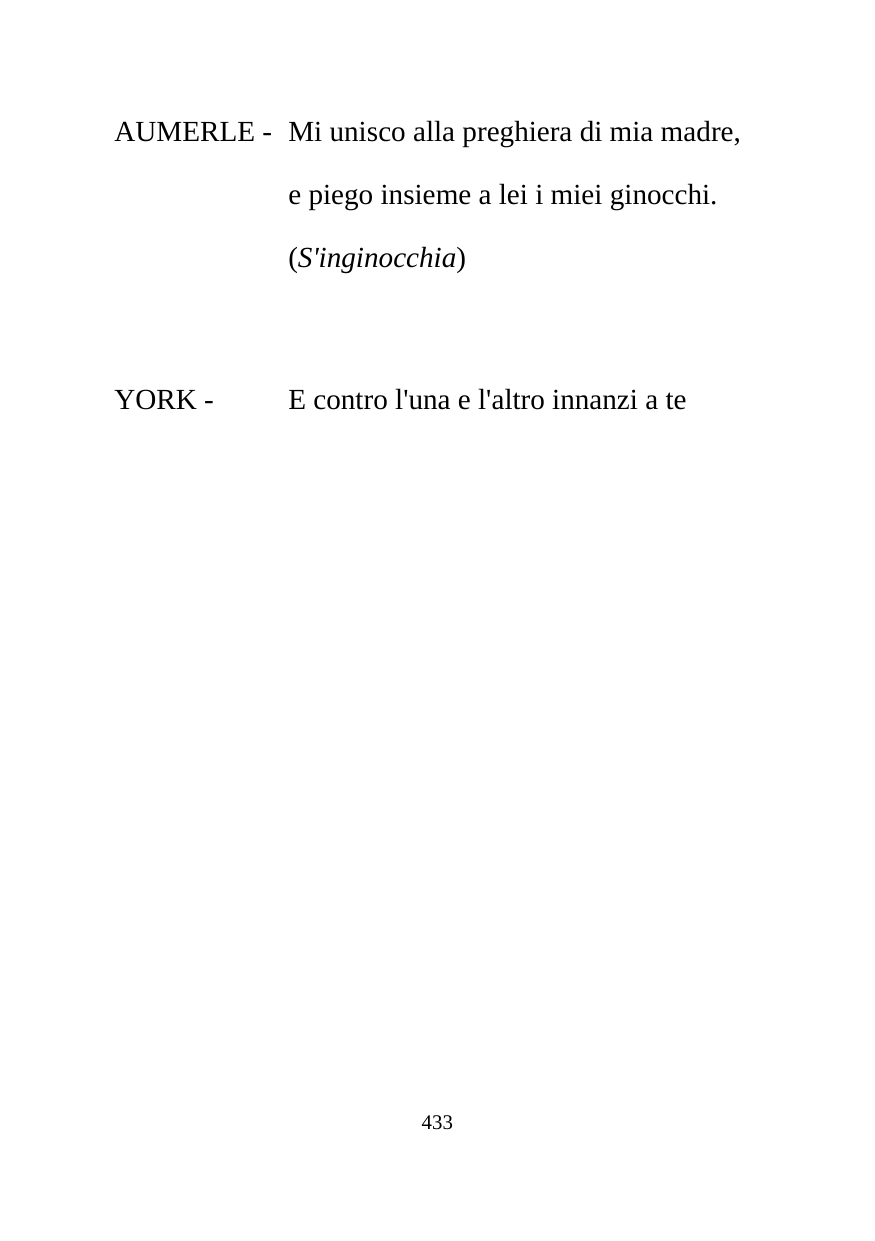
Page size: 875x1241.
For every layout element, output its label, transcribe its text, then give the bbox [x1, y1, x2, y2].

table_cell AUMERLE - [106, 106, 280, 374]
table_cell Mi unisco alla preghiera di mia madre, e piego insieme a lei i miei ginocchi. (S'inginocchia) [280, 106, 768, 374]
table_cell YORK - [106, 374, 280, 423]
table_cell E contro l'una e l'altro innanzi a te [280, 374, 768, 423]
